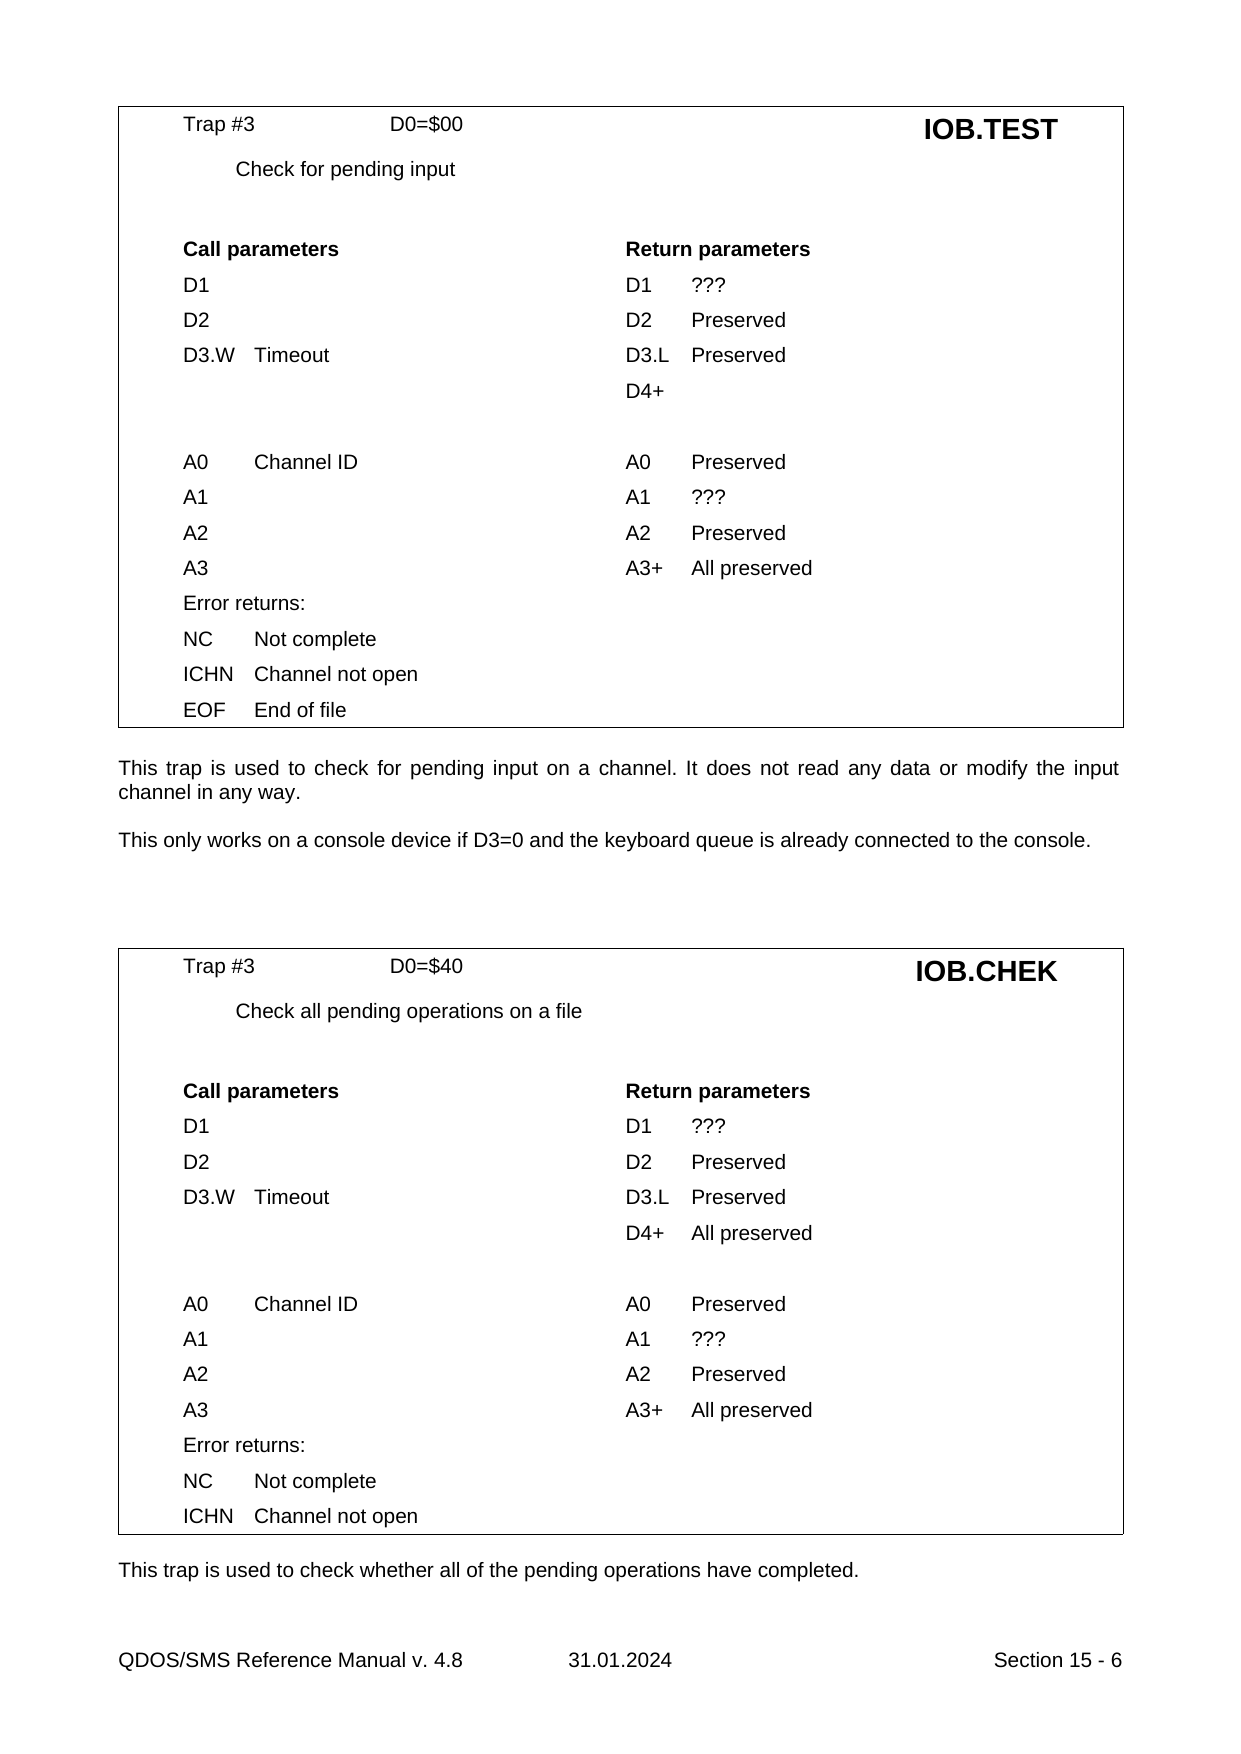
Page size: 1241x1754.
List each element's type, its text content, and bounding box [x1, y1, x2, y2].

table_cell [119, 621, 177, 656]
table_cell [119, 586, 177, 621]
table_cell [119, 550, 177, 586]
table_cell Preserved [685, 444, 1063, 479]
text This trap is used to check whether all of the pending operations have completed. [118, 1558, 1122, 1582]
table_cell [248, 409, 620, 444]
table_cell [1064, 444, 1123, 479]
table_cell [119, 191, 177, 231]
table_cell [620, 191, 1063, 231]
table_cell Return parameters [620, 231, 1063, 267]
table_cell [119, 231, 177, 267]
table_cell A1 [620, 1321, 685, 1357]
table_cell Not complete [248, 621, 1063, 656]
table_cell [119, 656, 177, 692]
table_cell A2 [177, 1357, 248, 1392]
table_cell D2 [177, 1144, 248, 1179]
table_cell Channel ID [248, 444, 620, 479]
table_cell A2 [620, 1357, 685, 1392]
table_cell [1064, 1073, 1123, 1109]
table_cell All preserved [685, 550, 1063, 586]
table_header Trap #3 [177, 949, 384, 993]
table_cell [248, 1144, 620, 1179]
table_cell D2 [177, 302, 248, 338]
table_cell ??? [685, 1109, 1063, 1144]
table_cell ICHN [177, 656, 248, 692]
table_cell [119, 1392, 177, 1427]
table_cell Preserved [685, 1357, 1063, 1392]
table_cell [119, 1250, 177, 1286]
table_cell A3 [177, 1392, 248, 1427]
table_cell [1064, 1428, 1123, 1463]
table_cell ??? [685, 479, 1063, 515]
table_cell NC [177, 621, 248, 656]
table_cell [248, 1392, 620, 1427]
table_cell [1064, 191, 1123, 231]
table_cell [1064, 656, 1123, 692]
table_cell Check all pending operations on a file [230, 993, 1063, 1033]
table_header D0=$00 [384, 107, 620, 151]
table_cell Preserved [685, 1286, 1063, 1321]
table_cell [1064, 1286, 1123, 1321]
table_header [1064, 949, 1123, 993]
table_header [1064, 107, 1123, 151]
table_cell D3.W [177, 1180, 248, 1215]
table_cell [177, 151, 230, 191]
table_cell [177, 1215, 248, 1250]
table_cell [119, 479, 177, 515]
table_cell [177, 373, 248, 408]
table_cell [248, 550, 620, 586]
table_cell [1064, 1109, 1123, 1144]
table_header Trap #3 [177, 107, 384, 151]
table_cell [119, 1180, 177, 1215]
table_cell [1064, 1250, 1123, 1286]
table_cell [1064, 1144, 1123, 1179]
table_cell A0 [620, 444, 685, 479]
table_cell [119, 409, 177, 444]
table_cell [1064, 1215, 1123, 1250]
table_cell [620, 409, 685, 444]
table_cell [1064, 302, 1123, 338]
table_cell D1 [177, 267, 248, 302]
table_cell [1064, 586, 1123, 621]
table_cell D3.L [620, 1180, 685, 1215]
table_cell D1 [620, 267, 685, 302]
table_cell [1064, 151, 1123, 191]
table_cell [177, 993, 230, 1033]
table_cell A3+ [620, 1392, 685, 1427]
table_cell D4+ [620, 1215, 685, 1250]
table_cell [685, 373, 1063, 408]
table_cell [1064, 515, 1123, 550]
table_cell [620, 1250, 685, 1286]
table_cell A3 [177, 550, 248, 586]
table_cell [1064, 338, 1123, 373]
table_cell [1064, 373, 1123, 408]
table_cell ??? [685, 267, 1063, 302]
table_cell [248, 479, 620, 515]
table_cell [119, 302, 177, 338]
table_cell [119, 1428, 177, 1463]
table_cell Preserved [685, 338, 1063, 373]
table_cell [177, 409, 248, 444]
table_cell D1 [620, 1109, 685, 1144]
table_cell [248, 1215, 620, 1250]
table_cell Error returns: [177, 1428, 1063, 1463]
table_cell [248, 1250, 620, 1286]
table_cell All preserved [685, 1215, 1063, 1250]
table_cell [119, 1109, 177, 1144]
table_cell [119, 515, 177, 550]
table_cell [1064, 550, 1123, 586]
table_cell Check for pending input [230, 151, 1063, 191]
table_cell A1 [620, 479, 685, 515]
table_header IOB.CHEK [620, 949, 1063, 993]
table_cell [177, 1033, 620, 1073]
table_cell [1064, 1180, 1123, 1215]
table_cell Preserved [685, 1180, 1063, 1215]
table_cell [1064, 479, 1123, 515]
table_cell [1064, 1463, 1123, 1498]
table_cell D3.W [177, 338, 248, 373]
table_cell Error returns: [177, 586, 1063, 621]
table_cell End of file [248, 692, 1063, 727]
table_cell [685, 1250, 1063, 1286]
table_cell [119, 1073, 177, 1109]
table_cell D2 [620, 302, 685, 338]
table_cell [1064, 1321, 1123, 1357]
table_cell A2 [620, 515, 685, 550]
table_cell A2 [177, 515, 248, 550]
table_cell [119, 1357, 177, 1392]
table_cell [1064, 1498, 1123, 1534]
table_cell Timeout [248, 338, 620, 373]
table_cell [1064, 692, 1123, 727]
table_cell Channel not open [248, 656, 1063, 692]
table_cell ICHN [177, 1498, 248, 1534]
table_cell [248, 1321, 620, 1357]
table_cell [620, 1033, 1063, 1073]
table_cell [1064, 231, 1123, 267]
table_cell [119, 1463, 177, 1498]
table_cell [119, 692, 177, 727]
table_cell [248, 1109, 620, 1144]
table_cell D4+ [620, 373, 685, 408]
table_cell D1 [177, 1109, 248, 1144]
table_cell Timeout [248, 1180, 620, 1215]
table_cell [1064, 993, 1123, 1033]
table_header IOB.TEST [620, 107, 1063, 151]
table_cell [119, 1498, 177, 1534]
table_cell [1064, 1033, 1123, 1073]
table_cell NC [177, 1463, 248, 1498]
table_cell [119, 444, 177, 479]
text This trap is used to check for pending input on a channel. It does not read any data or modify the input channel in any way. [118, 756, 1122, 804]
table_cell [119, 1215, 177, 1250]
table_cell A1 [177, 479, 248, 515]
table_cell [177, 191, 620, 231]
table_cell Channel not open [248, 1498, 1063, 1534]
table_cell A0 [177, 444, 248, 479]
table_cell Preserved [685, 1144, 1063, 1179]
table_cell Channel ID [248, 1286, 620, 1321]
table_cell [119, 1286, 177, 1321]
table_cell [119, 267, 177, 302]
table_cell [119, 1321, 177, 1357]
text This only works on a console device if D3=0 and the keyboard queue is already connected to the console. [118, 828, 1122, 852]
table_cell [177, 1250, 248, 1286]
table_cell [248, 302, 620, 338]
table_cell Call parameters [177, 1073, 620, 1109]
table_cell A1 [177, 1321, 248, 1357]
table_header [119, 107, 177, 151]
table_cell [1064, 267, 1123, 302]
table_cell [1064, 1392, 1123, 1427]
table_cell [119, 993, 177, 1033]
table_cell [119, 1144, 177, 1179]
table_cell [119, 1033, 177, 1073]
table_cell A0 [177, 1286, 248, 1321]
table_cell EOF [177, 692, 248, 727]
table_cell A0 [620, 1286, 685, 1321]
table_cell [1064, 409, 1123, 444]
table_cell Not complete [248, 1463, 1063, 1498]
table_cell [1064, 621, 1123, 656]
table_cell D2 [620, 1144, 685, 1179]
table_cell Preserved [685, 515, 1063, 550]
table_cell [248, 1357, 620, 1392]
table_cell D3.L [620, 338, 685, 373]
table_cell ??? [685, 1321, 1063, 1357]
table_cell Call parameters [177, 231, 620, 267]
table_cell Return parameters [620, 1073, 1063, 1109]
table_cell [248, 515, 620, 550]
table_cell [1064, 1357, 1123, 1392]
table_cell [119, 373, 177, 408]
table_cell A3+ [620, 550, 685, 586]
table_cell All preserved [685, 1392, 1063, 1427]
table_cell [685, 409, 1063, 444]
table_cell [119, 151, 177, 191]
table_cell Preserved [685, 302, 1063, 338]
table_header [119, 949, 177, 993]
table_cell [248, 267, 620, 302]
table_cell [119, 338, 177, 373]
table_header D0=$40 [384, 949, 620, 993]
table_cell [248, 373, 620, 408]
